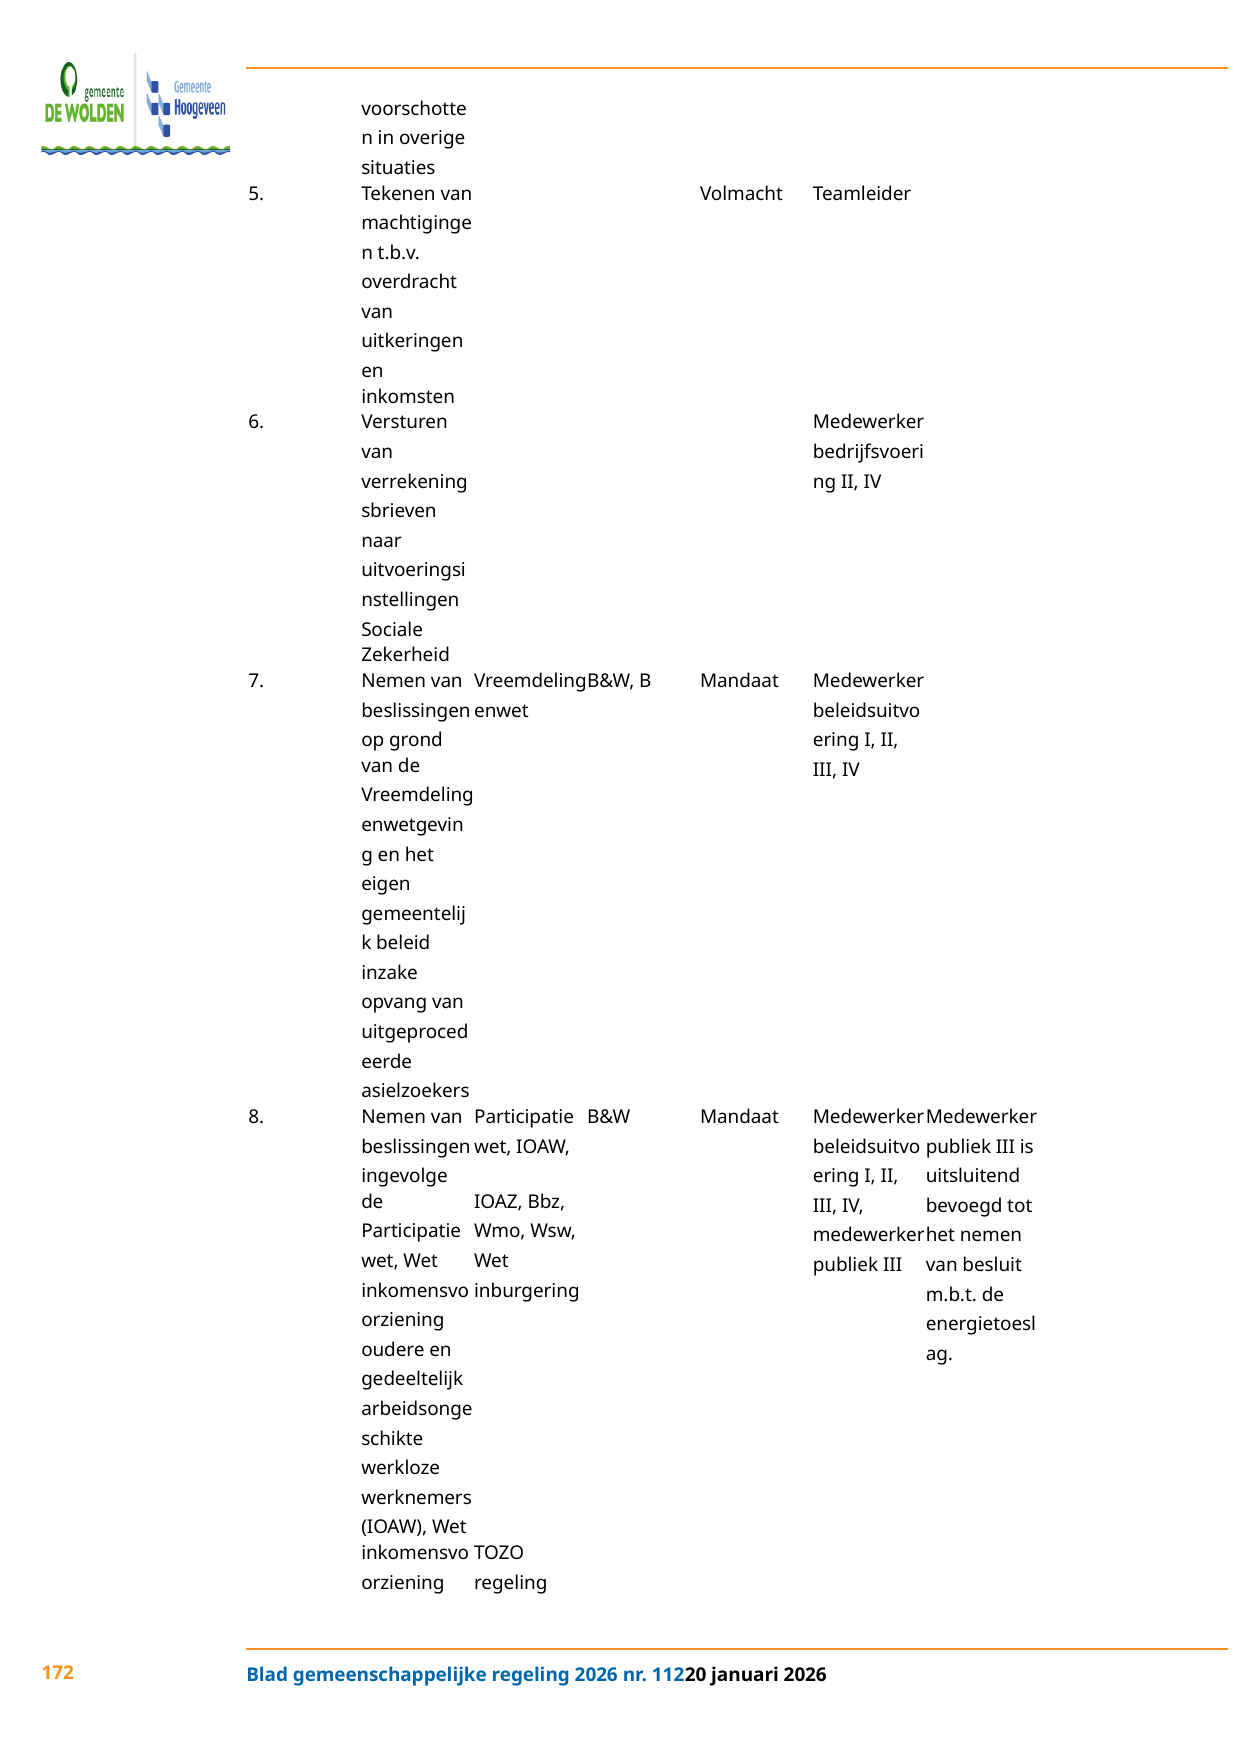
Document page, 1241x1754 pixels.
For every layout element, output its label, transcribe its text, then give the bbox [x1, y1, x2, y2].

table_cell 6. [248, 409, 361, 667]
table_cell [474, 95, 587, 180]
table_cell Mandaat [700, 667, 813, 1103]
table_cell [926, 667, 1038, 1103]
picture [41, 47, 231, 172]
table_cell Zekerheid [361, 641, 474, 667]
table_cell [926, 95, 1038, 180]
table_cell [474, 409, 587, 667]
table_cell de Participatiewet, Wet inkomensvoorziening oudere en gedeeltelijk arbeidsongeschikte werkloze werknemers (IOAW), Wet [361, 1188, 474, 1539]
table_cell [248, 95, 361, 180]
table_cell Vreemdelingenwet [474, 667, 587, 1103]
table_cell 8. [248, 1103, 361, 1594]
table_cell Mandaat [700, 1103, 813, 1594]
table_cell Tekenen van machtigingen t.b.v. overdracht van uitkeringen en [361, 180, 474, 383]
table_cell Versturen van verrekeningsbrieven naar uitvoeringsinstellingen Sociale [361, 409, 474, 641]
table_cell [587, 180, 700, 409]
table_cell 7. [248, 667, 361, 1103]
table_cell TOZO regeling [474, 1539, 587, 1594]
table_cell [926, 180, 1038, 409]
table_cell [700, 95, 813, 180]
table_cell [813, 95, 926, 180]
table_cell [474, 180, 587, 409]
table_cell B&W, B [587, 667, 700, 1103]
table_cell Participatiewet, IOAW, [474, 1103, 587, 1188]
table_cell Teamleider [813, 180, 926, 409]
table_cell Volmacht [700, 180, 813, 409]
table_cell Nemen van beslissingen op grond [361, 667, 474, 752]
table_cell voorschotten in overige situaties [361, 95, 474, 180]
table_cell B&W [587, 1103, 700, 1594]
table_cell Medewerker beleidsuitvoering I, II, III, IV [813, 667, 926, 1103]
table_cell IOAZ, Bbz, Wmo, Wsw, Wet inburgering [474, 1188, 587, 1539]
table_cell van de Vreemdelingenwetgeving en het eigen gemeentelijk beleid inzake opvang van uitgeprocedeerde asielzoekers [361, 752, 474, 1103]
table_cell [587, 409, 700, 667]
table_cell 5. [248, 180, 361, 409]
table_cell [926, 409, 1038, 667]
table_cell Medewerker publiek III is uitsluitend bevoegd tot het nemen van besluit m.b.t. de energietoeslag. [926, 1103, 1038, 1594]
table_cell Medewerker bedrijfsvoering II, IV [813, 409, 926, 667]
table_cell Medewerker beleidsuitvoering I, II, III, IV, medewerker publiek III [813, 1103, 926, 1594]
table_cell inkomsten [361, 383, 474, 409]
table_cell inkomensvoorziening [361, 1539, 474, 1594]
table_cell Nemen van beslissingen ingevolge [361, 1103, 474, 1188]
table_cell [587, 95, 700, 180]
table_cell [700, 409, 813, 667]
